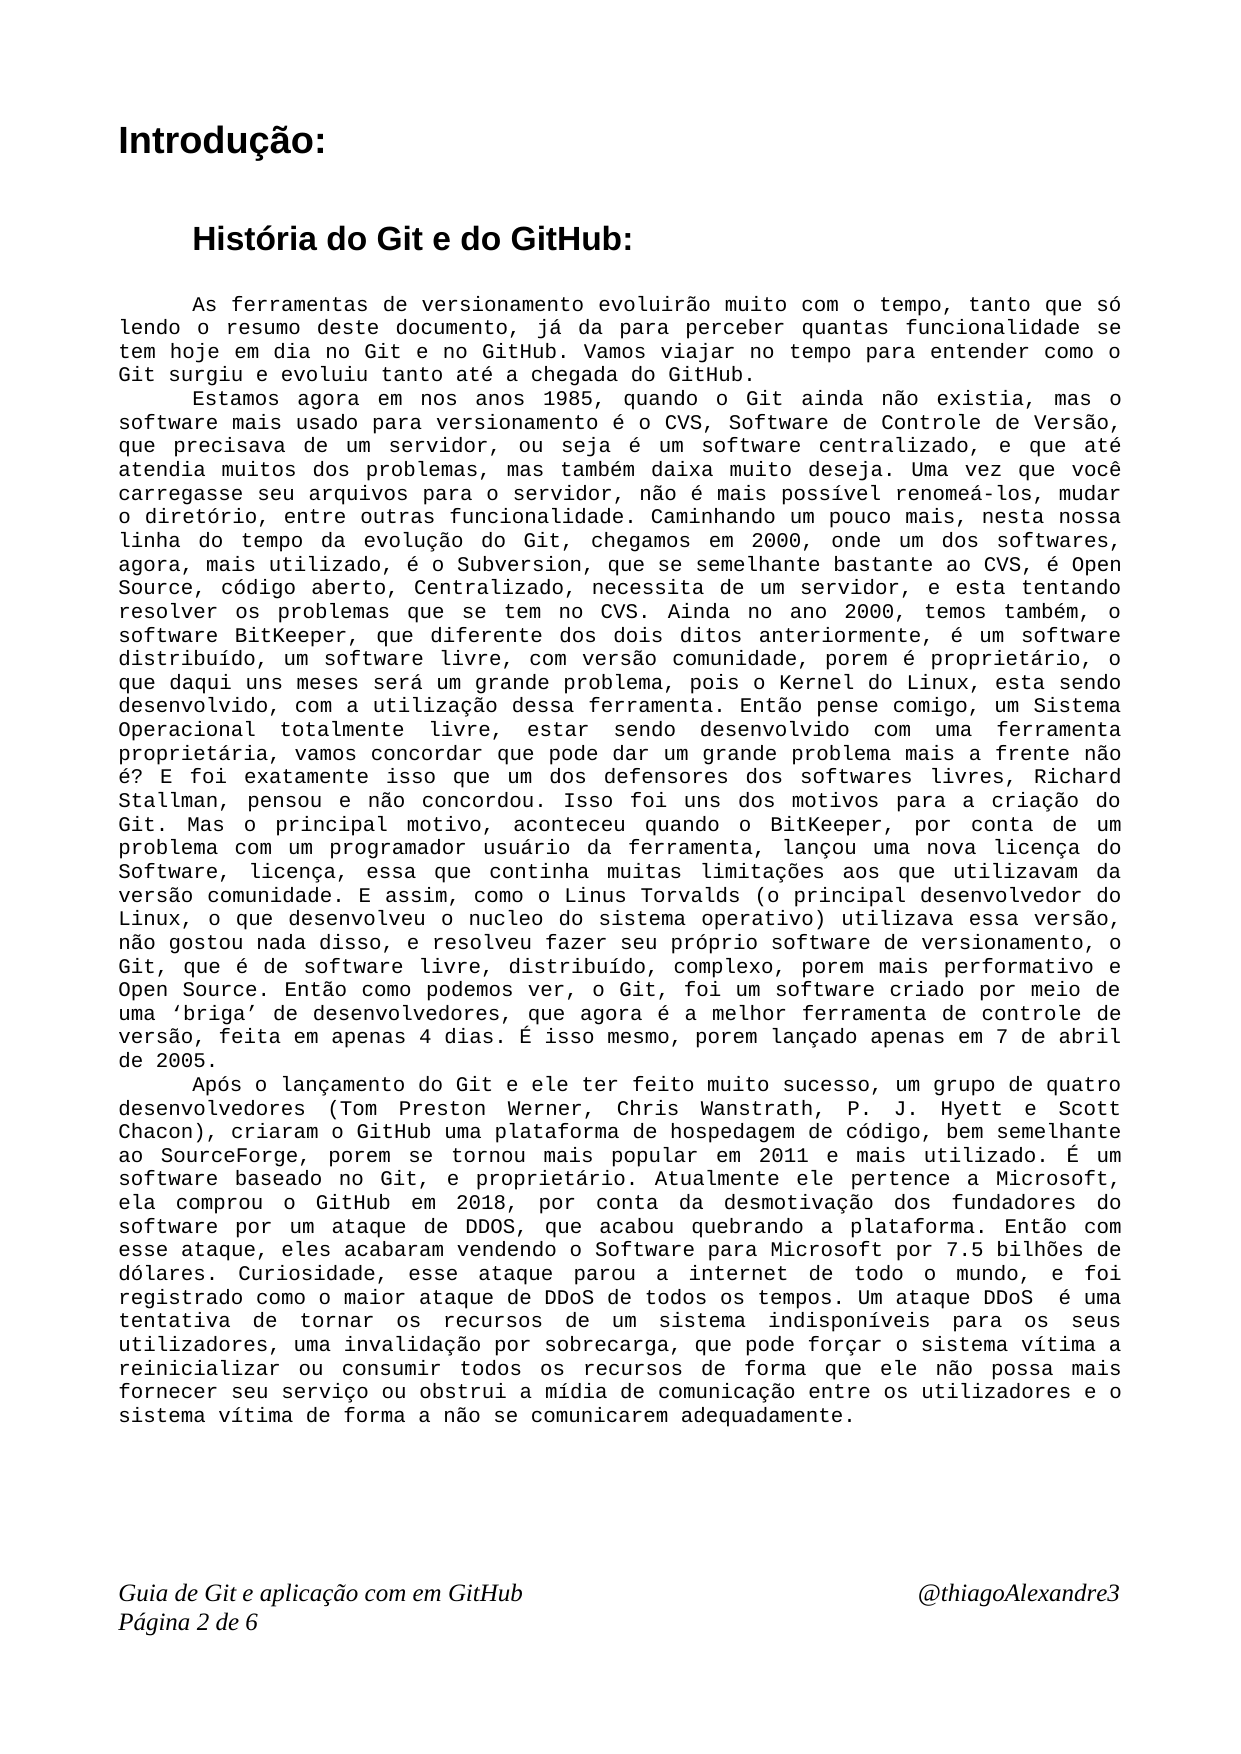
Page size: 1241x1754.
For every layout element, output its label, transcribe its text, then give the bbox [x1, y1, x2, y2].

text Estamos agora em nos anos 1985, quando o Git ainda não existia, mas o software mais usado para versionamento é o CVS, Software de Controle de Versão, que precisava de um servidor, ou seja é um software centralizado, e que até atendia muitos dos problemas, mas também daixa muito deseja. Uma vez que você carregasse seu arquivos para o servidor, não é mais possível renomeá-los, mudar o diretório, entre outras funcionalidade. Caminhando um pouco mais, nesta nossa linha do tempo da evolução do Git, chegamos em 2000, onde um dos softwares, agora, mais utilizado, é o Subversion, que se semelhante bastante ao CVS, é Open Source, código aberto, Centralizado, necessita de um servidor, e esta tentando resolver os problemas que se tem no CVS. Ainda no ano 2000, temos também, o software BitKeeper, que diferente dos dois ditos anteriormente, é um software distribuído, um software livre, com versão comunidade, porem é proprietário, o que daqui uns meses será um grande problema, pois o Kernel do Linux, esta sendo desenvolvido, com a utilização dessa ferramenta. Então pense comigo, um Sistema Operacional totalmente livre, estar sendo desenvolvido com uma ferramenta proprietária, vamos concordar que pode dar um grande problema mais a frente não é? E foi exatamente isso que um dos defensores dos softwares livres, Richard Stallman, pensou e não concordou. Isso foi uns dos motivos para a criação do Git. Mas o principal motivo, aconteceu quando o BitKeeper, por conta de um problema com um programador usuário da ferramenta, lançou uma nova licença do Software, licença, essa que continha muitas limitações aos que utilizavam da versão comunidade. E assim, como o Linus Torvalds (o principal desenvolvedor do Linux, o que desenvolveu o nucleo do sistema operativo) utilizava essa versão, não gostou nada disso, e resolveu fazer seu próprio software de versionamento, o Git, que é de software livre, distribuído, complexo, porem mais performativo e Open Source. Então como podemos ver, o Git, foi um software criado por meio de uma ‘briga’ de desenvolvedores, que agora é a melhor ferramenta de controle de versão, feita em apenas 4 dias. É isso mesmo, porem lançado apenas em 7 de abril de 2005. [118, 388, 1122, 1074]
text Após o lançamento do Git e ele ter feito muito sucesso, um grupo de quatro desenvolvedores (Tom Preston Werner, Chris Wanstrath, P. J. Hyett e Scott Chacon), criaram o GitHub uma plataforma de hospedagem de código, bem semelhante ao SourceForge, porem se tornou mais popular em 2011 e mais utilizado. É um software baseado no Git, e proprietário. Atualmente ele pertence a Microsoft, ela comprou o GitHub em 2018, por conta da desmotivação dos fundadores do software por um ataque de DDOS, que acabou quebrando a plataforma. Então com esse ataque, eles acabaram vendendo o Software para Microsoft por 7.5 bilhões de dólares. Curiosidade, esse ataque parou a internet de todo o mundo, e foi registrado como o maior ataque de DDoS de todos os tempos. Um ataque DDoS é uma tentativa de tornar os recursos de um sistema indisponíveis para os seus utilizadores, uma invalidação por sobrecarga, que pode forçar o sistema vítima a reinicializar ou consumir todos os recursos de forma que ele não possa mais fornecer seu serviço ou obstrui a mídia de comunicação entre os utilizadores e o sistema vítima de forma a não se comunicarem adequadamente. [118, 1074, 1122, 1428]
subtitle Introdução: [118, 118, 1122, 162]
subtitle História do Git e do GitHub: [118, 219, 1122, 257]
text As ferramentas de versionamento evoluirão muito com o tempo, tanto que só lendo o resumo deste documento, já da para perceber quantas funcionalidade se tem hoje em dia no Git e no GitHub. Vamos viajar no tempo para entender como o Git surgiu e evoluiu tanto até a chegada do GitHub. [118, 293, 1122, 388]
